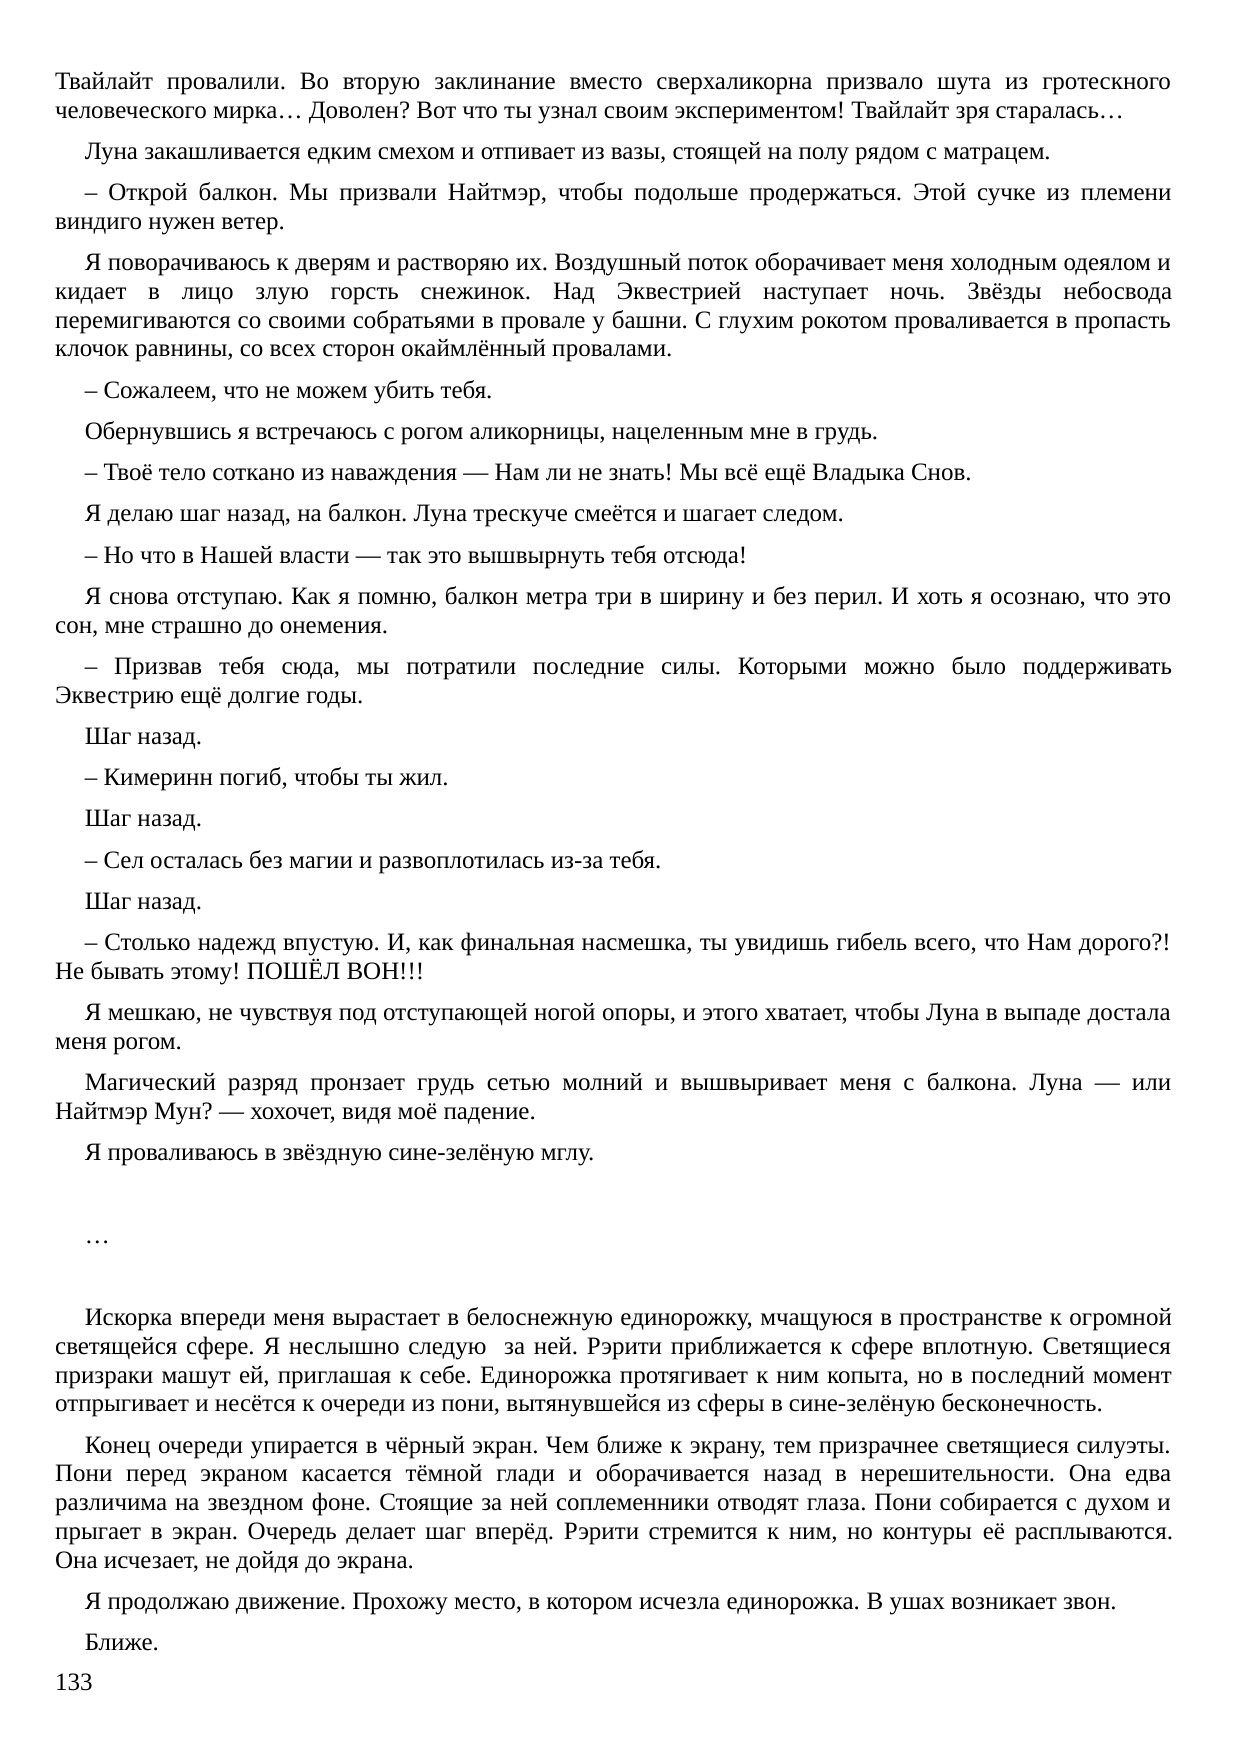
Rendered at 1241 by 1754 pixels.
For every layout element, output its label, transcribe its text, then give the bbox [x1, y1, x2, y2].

text – Столько надежд впустую. И, как финальная насмешка, ты увидишь гибель всего, что Нам дорого?! Не бывать этому! ПОШЁЛ ВОН!!! [55, 927, 1173, 985]
text Магический разряд пронзает грудь сетью молний и вышвыривает меня с балкона. Луна — или Найтмэр Мун? — хохочет, видя моё падение. [55, 1067, 1173, 1125]
text Шаг назад. [55, 886, 1173, 915]
text – Призвав тебя сюда, мы потратили последние силы. Которыми можно было поддерживать Эквестрию ещё долгие годы. [55, 651, 1173, 708]
text Я мешкаю, не чувствуя под отступающей ногой опоры, и этого хватает, чтобы Луна в выпаде достала меня рогом. [55, 997, 1173, 1055]
text Я проваливаюсь в звёздную сине-зелёную мглу. [55, 1137, 1173, 1166]
text … [55, 1220, 1173, 1248]
text Я продолжаю движение. Прохожу место, в котором исчезла единорожка. В ушах возникает звон. [55, 1586, 1173, 1615]
text – Но что в Нашей власти — так это вышвырнуть тебя отсюда! [55, 540, 1173, 568]
text Ближе. [55, 1627, 1173, 1656]
text Искорка впереди меня вырастает в белоснежную единорожку, мчащуюся в пространстве к огромной светящейся сфере. Я неслышно следую за ней. Рэрити приближается к сфере вплотную. Светящиеся призраки машут ей, приглашая к себе. Единорожка протягивает к ним копыта, но в последний момент отпрыгивает и несётся к очереди из пони, вытянувшейся из сферы в сине-зелёную бесконечность. [55, 1302, 1173, 1417]
text Шаг назад. [55, 803, 1173, 832]
text – Сожалеем, что не можем убить тебя. [55, 375, 1173, 403]
text – Открой балкон. Мы призвали Найтмэр, чтобы подольше продержаться. Этой сучке из племени виндиго нужен ветер. [55, 177, 1173, 235]
text Твайлайт провалили. Во вторую заклинание вместо сверхаликорна призвало шута из гротескного человеческого мирка… Доволен? Вот что ты узнал своим экспериментом! Твайлайт зря старалась… [55, 66, 1173, 123]
text Я поворачиваюсь к дверям и растворяю их. Воздушный поток оборачивает меня холодным одеялом и кидает в лицо злую горсть снежинок. Над Эквестрией наступает ночь. Звёзды небосвода перемигиваются со своими собратьями в провале у башни. С глухим рокотом проваливается в пропасть клочок равнины, со всех сторон окаймлённый провалами. [55, 247, 1173, 362]
text Я снова отступаю. Как я помню, балкон метра три в ширину и без перил. И хоть я осознаю, что это сон, мне страшно до онемения. [55, 581, 1173, 638]
text – Твоё тело соткано из наваждения — Нам ли не знать! Мы всё ещё Владыка Снов. [55, 457, 1173, 486]
text – Кимеринн погиб, чтобы ты жил. [55, 762, 1173, 791]
text Луна закашливается едким смехом и отпивает из вазы, стоящей на полу рядом с матрацем. [55, 136, 1173, 165]
text Конец очереди упирается в чёрный экран. Чем ближе к экрану, тем призрачнее светящиеся силуэты. Пони перед экраном касается тёмной глади и оборачивается назад в нерешительности. Она едва различима на звездном фоне. Стоящие за ней соплеменники отводят глаза. Пони собирается с духом и прыгает в экран. Очередь делает шаг вперёд. Рэрити стремится к ним, но контуры её расплываются. Она исчезает, не дойдя до экрана. [55, 1430, 1173, 1573]
text Обернувшись я встречаюсь с рогом аликорницы, нацеленным мне в грудь. [55, 416, 1173, 445]
text Шаг назад. [55, 721, 1173, 750]
text – Сел осталась без магии и развоплотилась из-за тебя. [55, 845, 1173, 873]
text Я делаю шаг назад, на балкон. Луна трескуче смеётся и шагает следом. [55, 498, 1173, 527]
